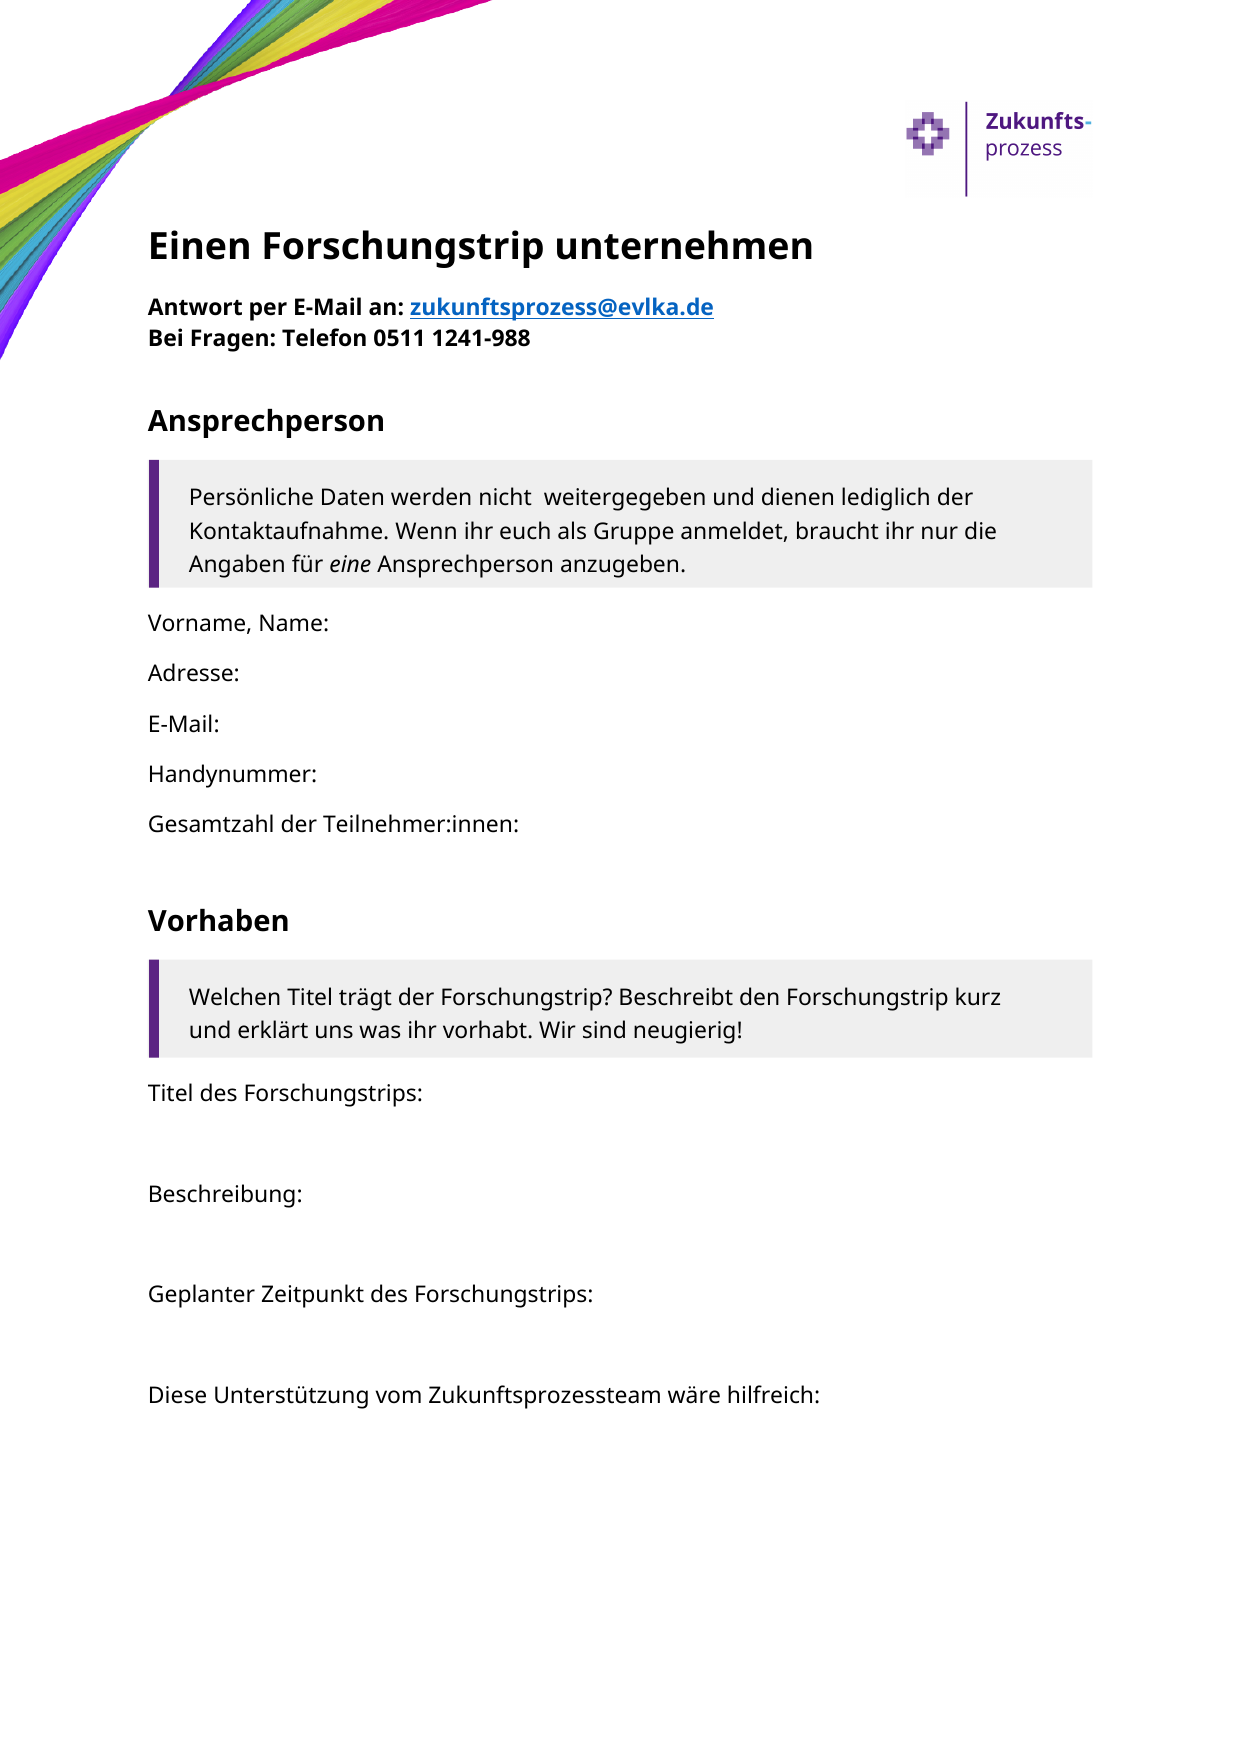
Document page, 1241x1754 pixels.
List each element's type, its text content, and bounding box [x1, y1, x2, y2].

text E-Mail: [148, 707, 1093, 739]
text Vorhaben [148, 900, 1093, 940]
text Ansprechperson [148, 401, 1093, 440]
text Antwort per E-Mail an: zukunftsprozess@evlka.de [148, 291, 1093, 322]
text Geplanter Zeitpunkt des Forschungstrips: [148, 1278, 1093, 1309]
text Beschreibung: [148, 1177, 1093, 1209]
text Handynummer: [148, 758, 1093, 789]
picture [905, 100, 1093, 198]
text Gesamtzahl der Teilnehmer:innen: [148, 808, 1093, 839]
text Vorname, Name: [148, 607, 1093, 638]
text Adresse: [148, 657, 1093, 688]
text Titel des Forschungstrips: [148, 1077, 1093, 1108]
text Diese Unterstützung vom Zukunftsprozessteam wäre hilfreich: [148, 1379, 1093, 1410]
text Bei Fragen: Telefon 0511 1241-988 [148, 322, 1093, 354]
text Einen Forschungstrip unternehmen [148, 219, 1093, 270]
picture [0, 0, 691, 662]
